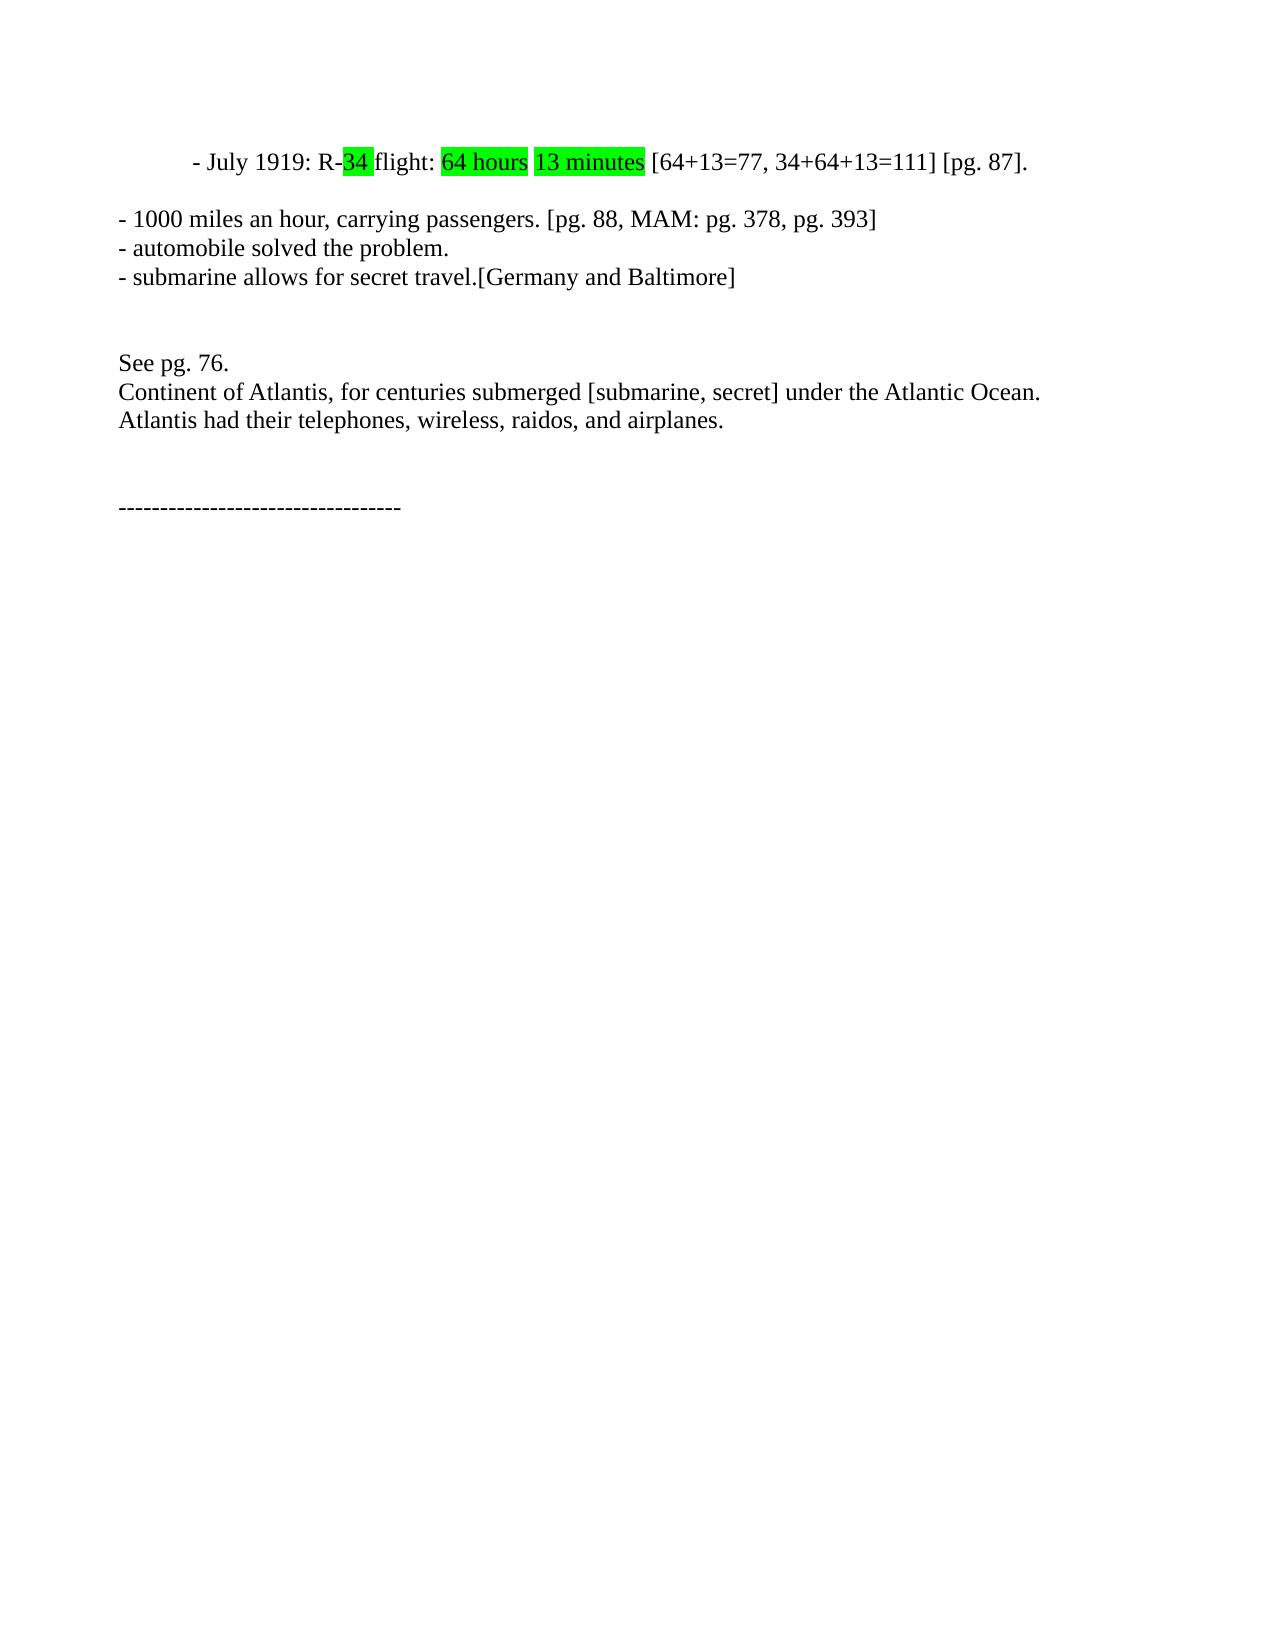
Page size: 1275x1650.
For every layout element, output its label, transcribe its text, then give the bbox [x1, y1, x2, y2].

text Continent of Atlantis, for centuries submerged [submarine, secret] under the Atlantic Ocean. [118, 377, 1157, 406]
text See pg. 76. [118, 348, 1157, 377]
text - submarine allows for secret travel.[Germany and Baltimore] [118, 262, 1157, 291]
text - automobile solved the problem. [118, 233, 1157, 262]
text ---------------------------------- [118, 492, 1157, 521]
text Atlantis had their telephones, wireless, raidos, and airplanes. [118, 406, 1157, 434]
text - 1000 miles an hour, carrying passengers. [pg. 88, MAM: pg. 378, pg. 393] [118, 204, 1157, 233]
text - July 1919: R-34 flight: 64 hours 13 minutes [64+13=77, 34+64+13=111] [pg. 87]. [118, 147, 1157, 176]
